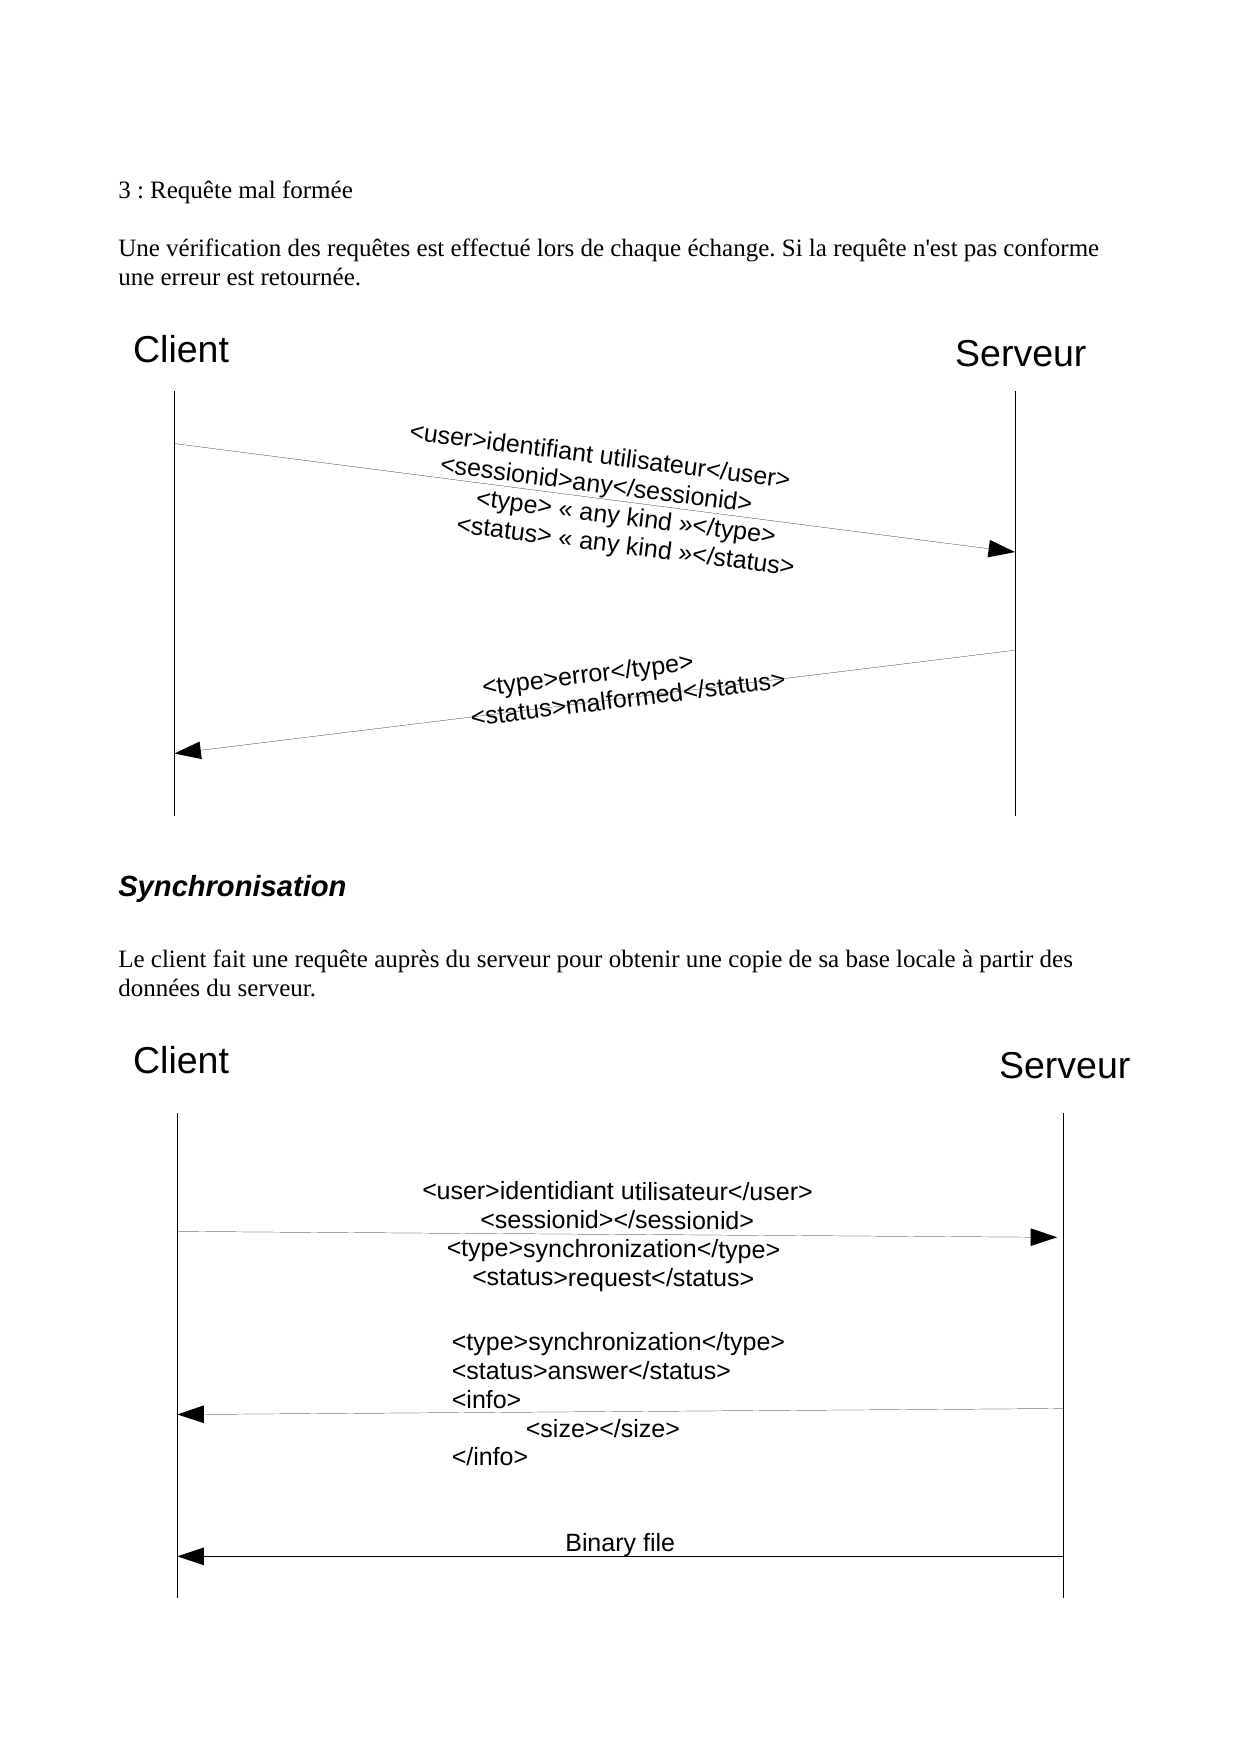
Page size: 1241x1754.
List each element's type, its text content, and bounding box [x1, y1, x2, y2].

text Une vérification des requêtes est effectué lors de chaque échange. Si la requête n'est pas conforme une erreur est retournée. [118, 233, 1122, 291]
text Le client fait une requête auprès du serveur pour obtenir une copie de sa base locale à partir des données du serveur. [118, 944, 1122, 1002]
subtitle Synchronisation [118, 869, 1122, 903]
text 3 : Requête mal formée [118, 176, 1122, 204]
